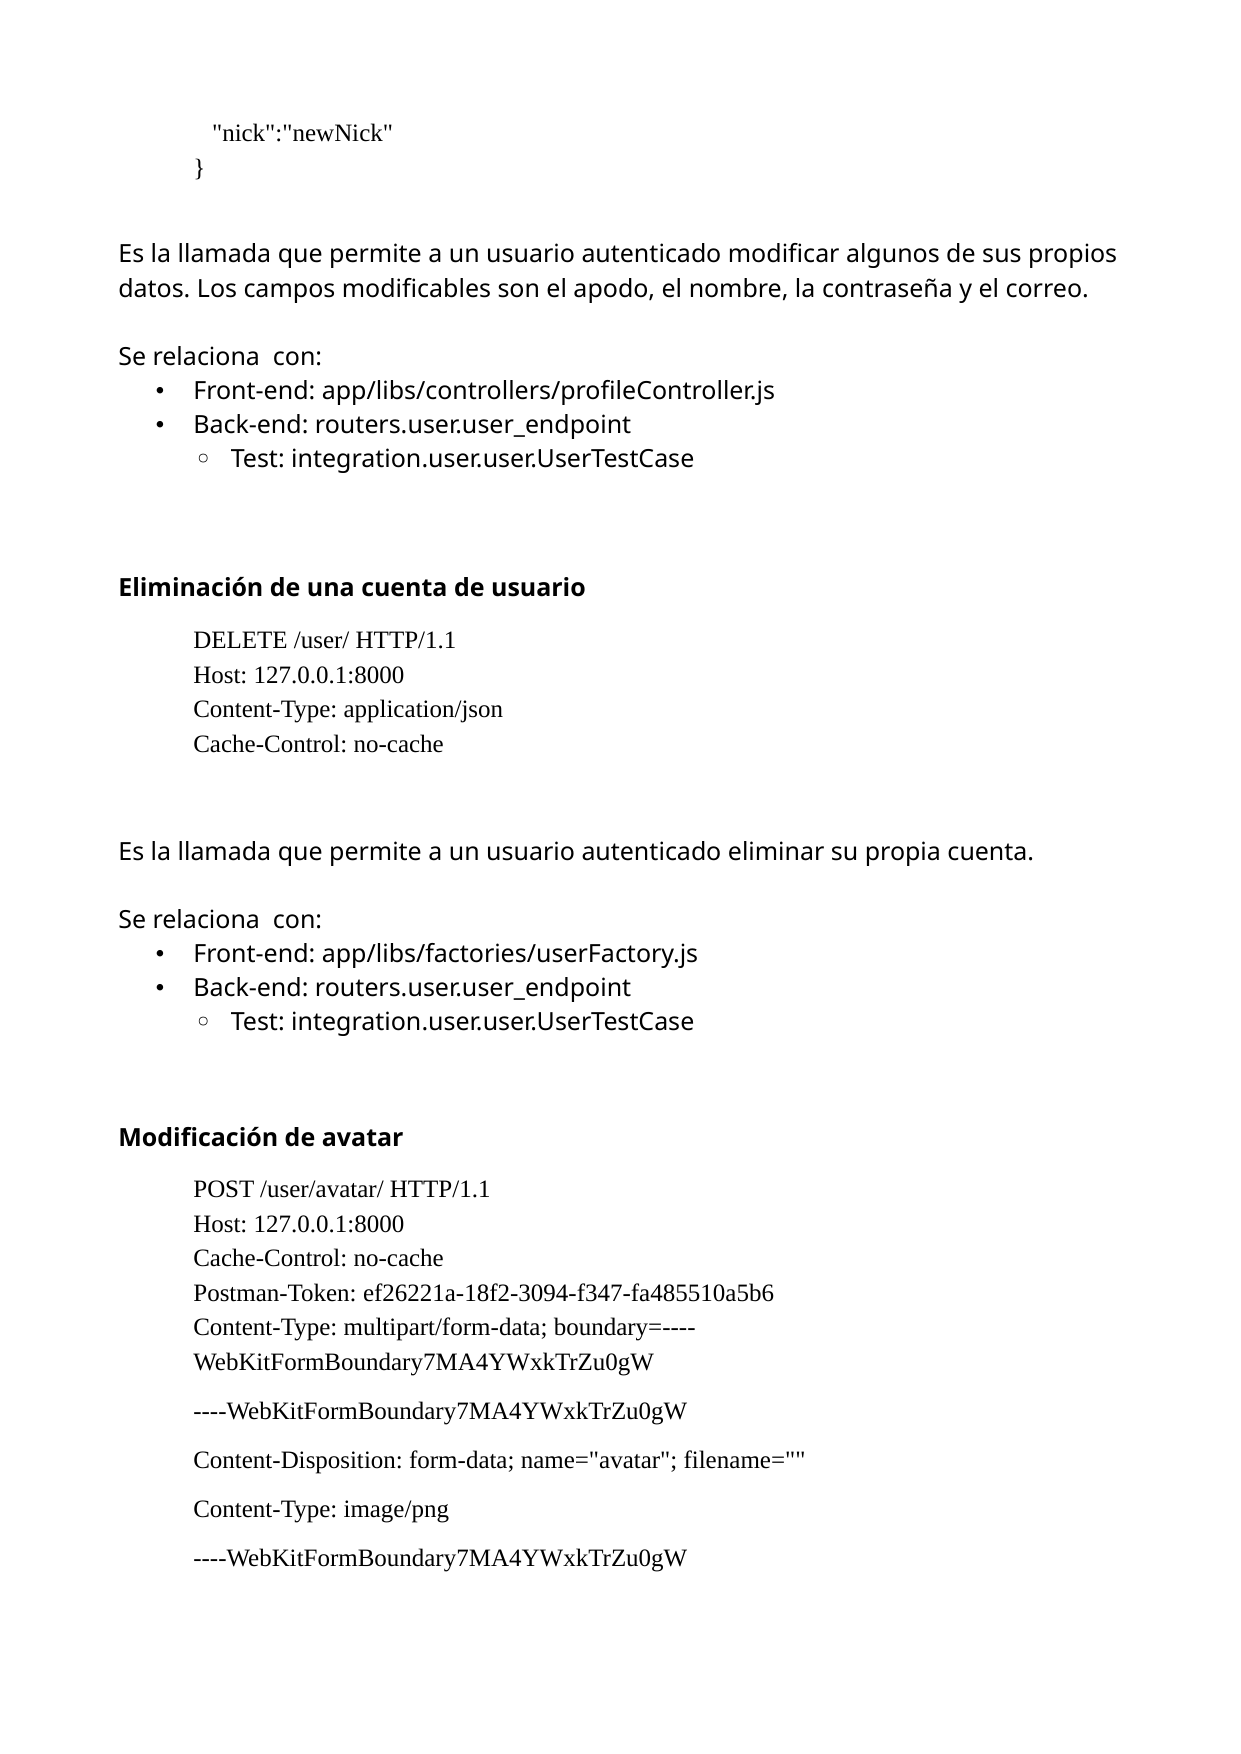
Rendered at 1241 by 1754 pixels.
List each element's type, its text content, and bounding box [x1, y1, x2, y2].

list Back-end: routers.user.user_endpoint [156, 406, 1122, 441]
text Se relaciona con: [118, 901, 1122, 935]
text POST /user/avatar/ HTTP/1.1 Host: 127.0.0.1:8000 Cache-Control: no-cache Postman-Token: ef26221a-18f2-3094-f347-fa485510a5b6 Content-Type: multipart/form-data; boundary=---- WebKitFormBoundary7MA4YWxkTrZu0gW [193, 1174, 1122, 1376]
list Test: integration.user.user.UserTestCase [193, 1003, 1122, 1037]
list Front-end: app/libs/controllers/profileController.js [156, 372, 1122, 406]
text ----WebKitFormBoundary7MA4YWxkTrZu0gW [193, 1396, 1122, 1425]
list Test: integration.user.user.UserTestCase [193, 441, 1122, 474]
list Back-end: routers.user.user_endpoint [156, 969, 1122, 1003]
text "nick":"newNick" } [193, 118, 1122, 216]
text ----WebKitFormBoundary7MA4YWxkTrZu0gW [193, 1543, 1122, 1572]
text Content-Disposition: form-data; name="avatar"; filename="" [193, 1445, 1122, 1474]
text Es la llamada que permite a un usuario autenticado eliminar su propia cuenta. [118, 833, 1122, 867]
text Se relaciona con: [118, 338, 1122, 372]
text DELETE /user/ HTTP/1.1 Host: 127.0.0.1:8000 Content-Type: application/json Cache-Control: no-cache [193, 625, 1122, 757]
text Content-Type: image/png [193, 1494, 1122, 1523]
text Modificación de avatar [118, 1037, 1122, 1153]
text Eliminación de una cuenta de usuario [118, 570, 1122, 604]
list Front-end: app/libs/factories/userFactory.js [156, 935, 1122, 969]
text Es la llamada que permite a un usuario autenticado modificar algunos de sus propios datos. Los campos modificables son el apodo, el nombre, la contraseña y el correo. [118, 236, 1122, 304]
